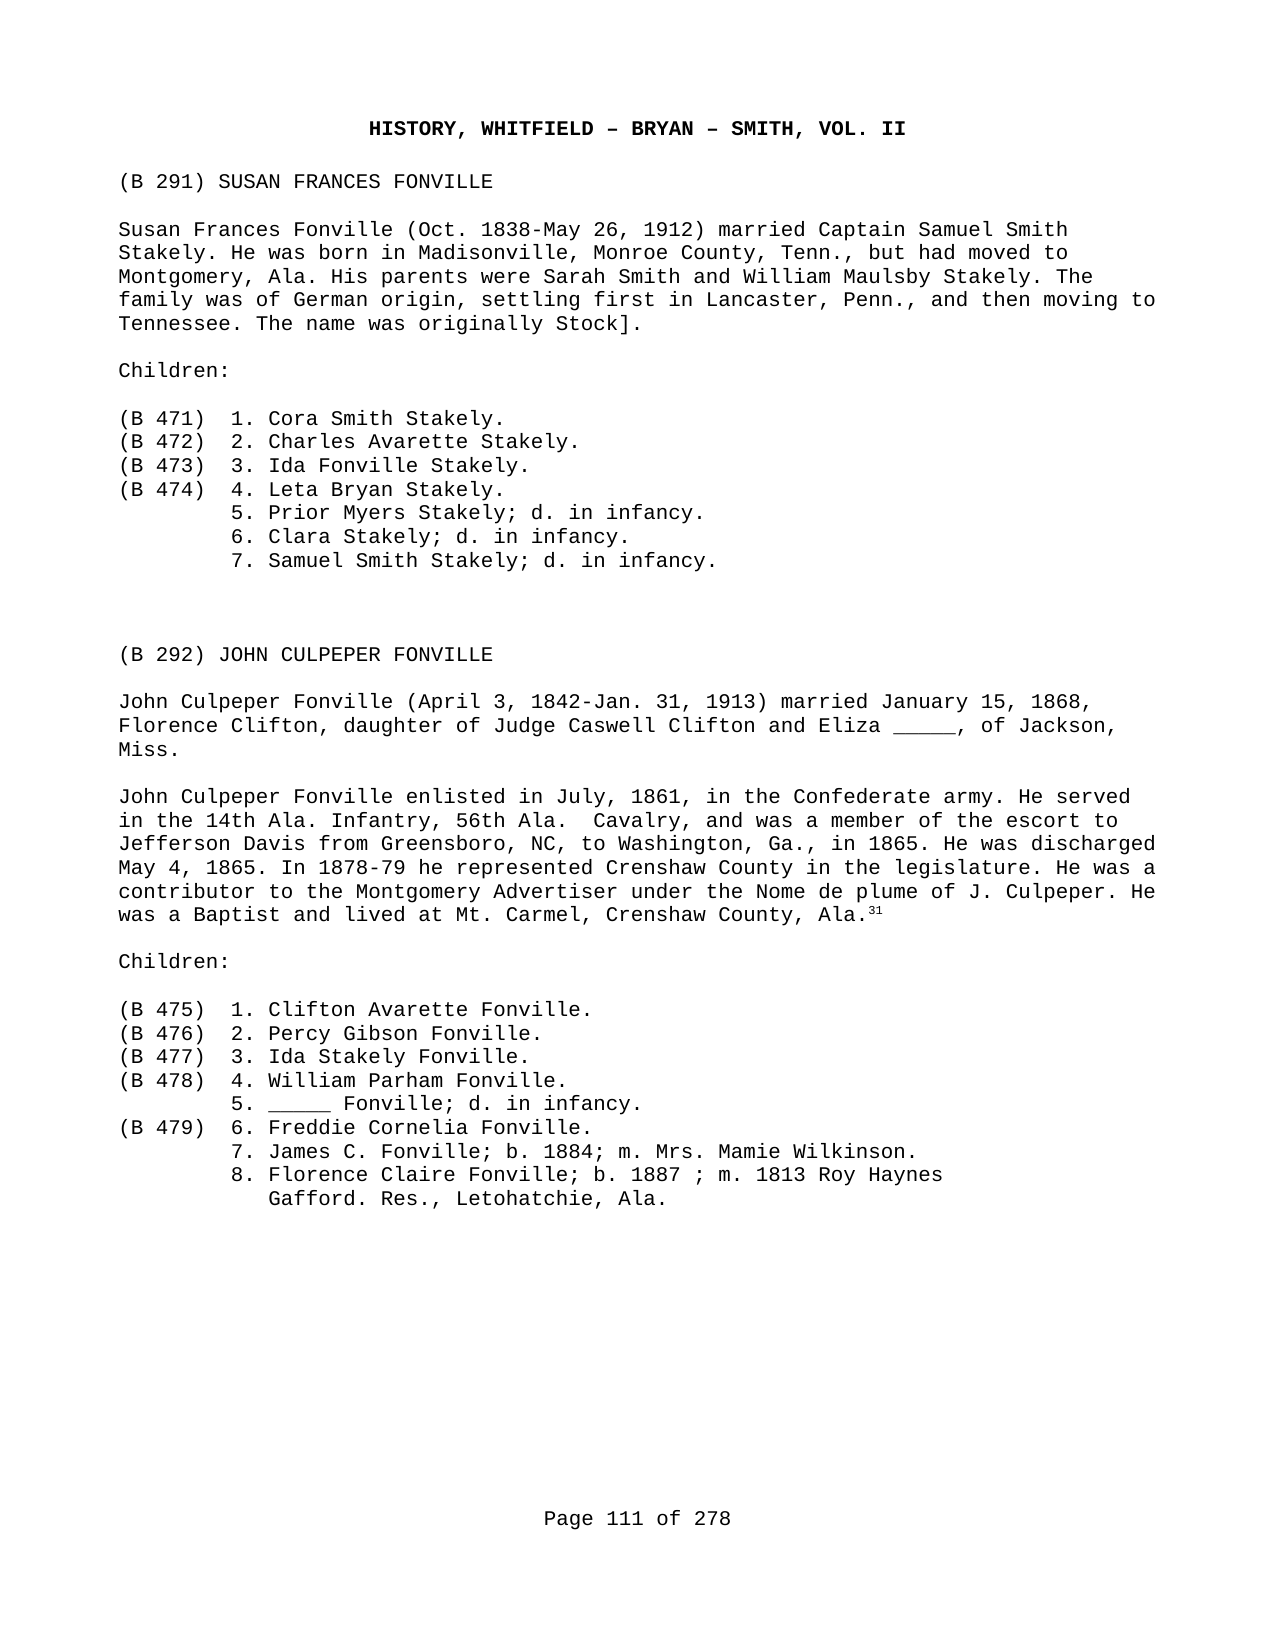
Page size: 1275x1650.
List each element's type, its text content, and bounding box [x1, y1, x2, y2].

text (B 476) 2. Percy Gibson Fonville. [118, 1022, 1157, 1046]
text 5. _____ Fonville; d. in infancy. [118, 1093, 1157, 1117]
text (B 472) 2. Charles Avarette Stakely. [118, 431, 1157, 455]
text Children: [118, 360, 1157, 384]
text (B 292) JOHN CULPEPER FONVILLE [118, 644, 1157, 668]
text Susan Frances Fonville (Oct. 1838-May 26, 1912) married Captain Samuel Smith Stakely. He was born in Madisonville, Monroe County, Tenn., but had moved to Montgomery, Ala. His parents were Sarah Smith and William Maulsby Stakely. The family was of German origin, settling first in Lancaster, Penn., and then moving to Tennessee. The name was originally Stock]. [118, 218, 1157, 337]
text (B 474) 4. Leta Bryan Stakely. [118, 479, 1157, 502]
text (B 477) 3. Ida Stakely Fonville. [118, 1046, 1157, 1070]
text John Culpeper Fonville enlisted in July, 1861, in the Confederate army. He served in the 14th Ala. Infantry, 56th Ala. Cavalry, and was a member of the escort to Jefferson Davis from Greensboro, NC, to Washington, Ga., in 1865. He was discharged May 4, 1865. In 1878-79 he represented Crenshaw County in the legislature. He was a contributor to the Montgomery Advertiser under the Nome de plume of J. Culpeper. He was a Baptist and lived at Mt. Carmel, Crenshaw County, Ala.31 [118, 786, 1157, 928]
text (B 478) 4. William Parham Fonville. [118, 1070, 1157, 1093]
text 5. Prior Myers Stakely; d. in infancy. [118, 502, 1157, 526]
text Children: [118, 952, 1157, 975]
text (B 291) SUSAN FRANCES FONVILLE [118, 171, 1157, 195]
text (B 473) 3. Ida Fonville Stakely. [118, 455, 1157, 479]
text 8. Florence Claire Fonville; b. 1887 ; m. 1813 Roy Haynes [118, 1164, 1157, 1188]
text (B 475) 1. Clifton Avarette Fonville. [118, 999, 1157, 1022]
text 7. James C. Fonville; b. 1884; m. Mrs. Mamie Wilkinson. [118, 1141, 1157, 1164]
text 6. Clara Stakely; d. in infancy. [118, 526, 1157, 549]
text (B 471) 1. Cora Smith Stakely. [118, 408, 1157, 431]
text (B 479) 6. Freddie Cornelia Fonville. [118, 1117, 1157, 1141]
text 7. Samuel Smith Stakely; d. in infancy. [118, 549, 1157, 573]
text John Culpeper Fonville (April 3, 1842-Jan. 31, 1913) married January 15, 1868, Florence Clifton, daughter of Judge Caswell Clifton and Eliza _____, of Jackson, Miss. [118, 691, 1157, 762]
text Gafford. Res., Letohatchie, Ala. [118, 1188, 1157, 1212]
